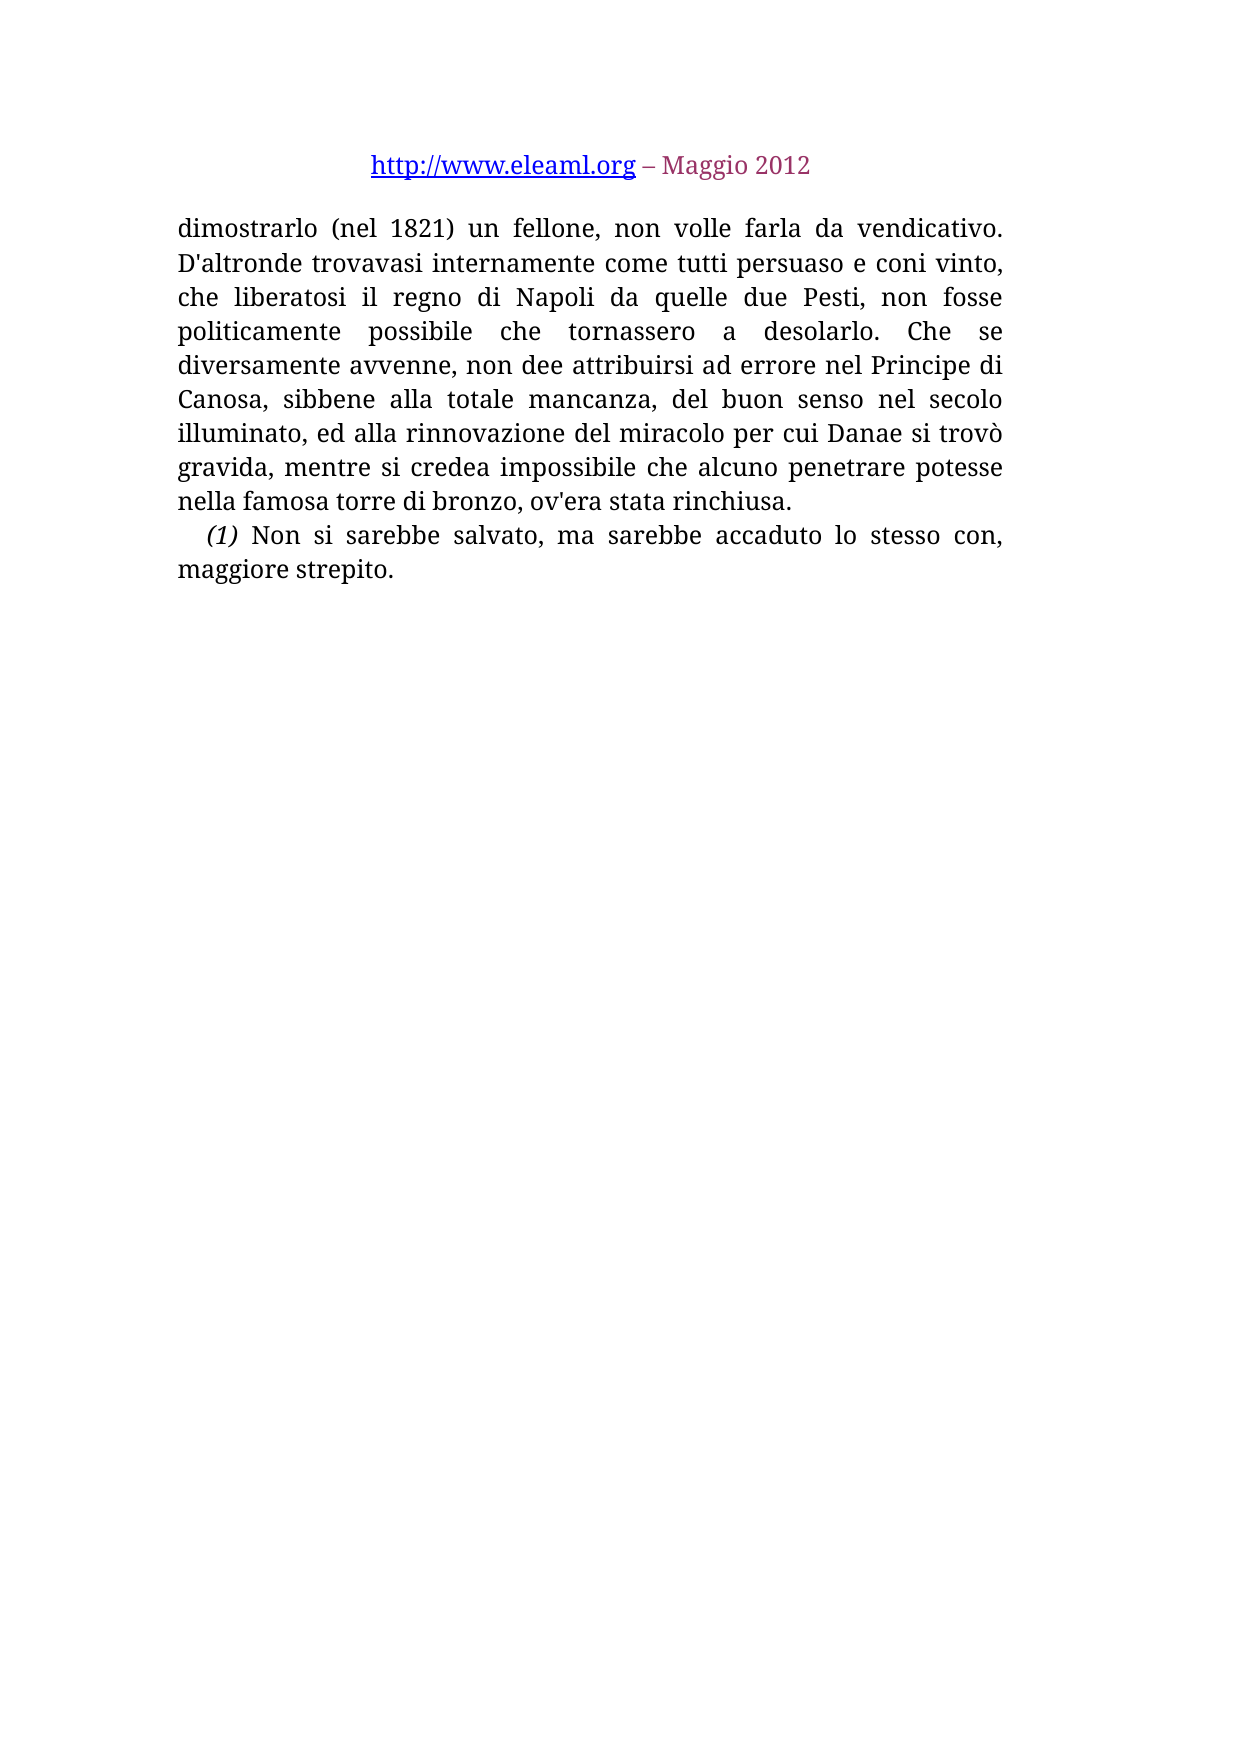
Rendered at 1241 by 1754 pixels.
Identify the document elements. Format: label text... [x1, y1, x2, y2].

text dimostrarlo (nel 1821) un fellone, non volle farla da vendicativo. D'altronde trovavasi internamente come tutti persuaso e coni vinto, che liberatosi il regno di Napoli da quelle due Pesti, non fosse politicamente possibile che tornassero a desolarlo. Che se diversamente avvenne, non dee attribuirsi ad errore nel Principe di Canosa, sibbene alla totale mancanza, del buon senso nel secolo illuminato, ed alla rinnovazione del miracolo per cui Danae si trovò gravida, mentre si credea impossibile che alcuno penetrare potesse nella famosa torre di bronzo, ov'era stata rinchiusa. [177, 211, 1004, 518]
text (1) Non si sarebbe salvato, ma sarebbe accaduto lo stesso con, maggiore strepito. [177, 518, 1004, 586]
